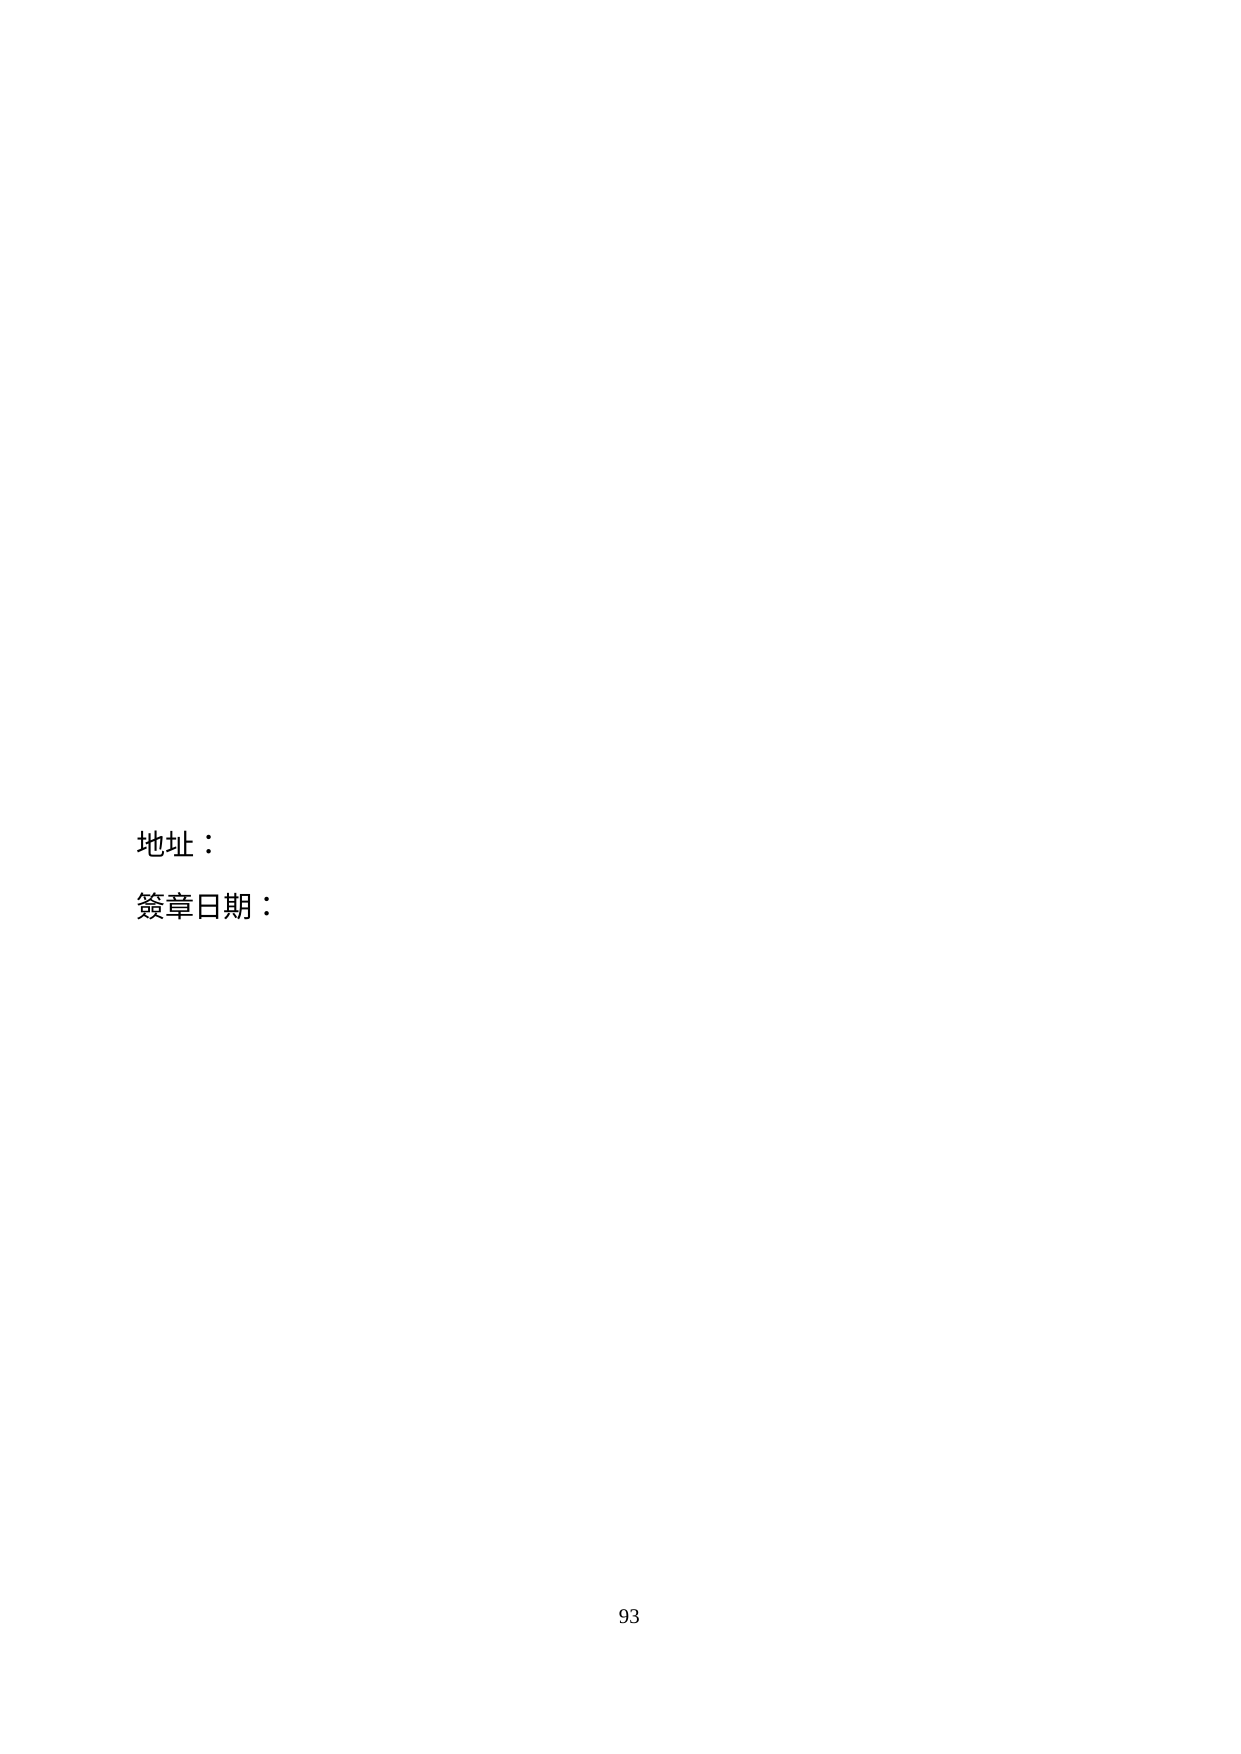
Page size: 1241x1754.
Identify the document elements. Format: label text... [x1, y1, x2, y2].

text 地址： [136, 801, 1122, 863]
text 簽章日期： [136, 863, 1122, 926]
